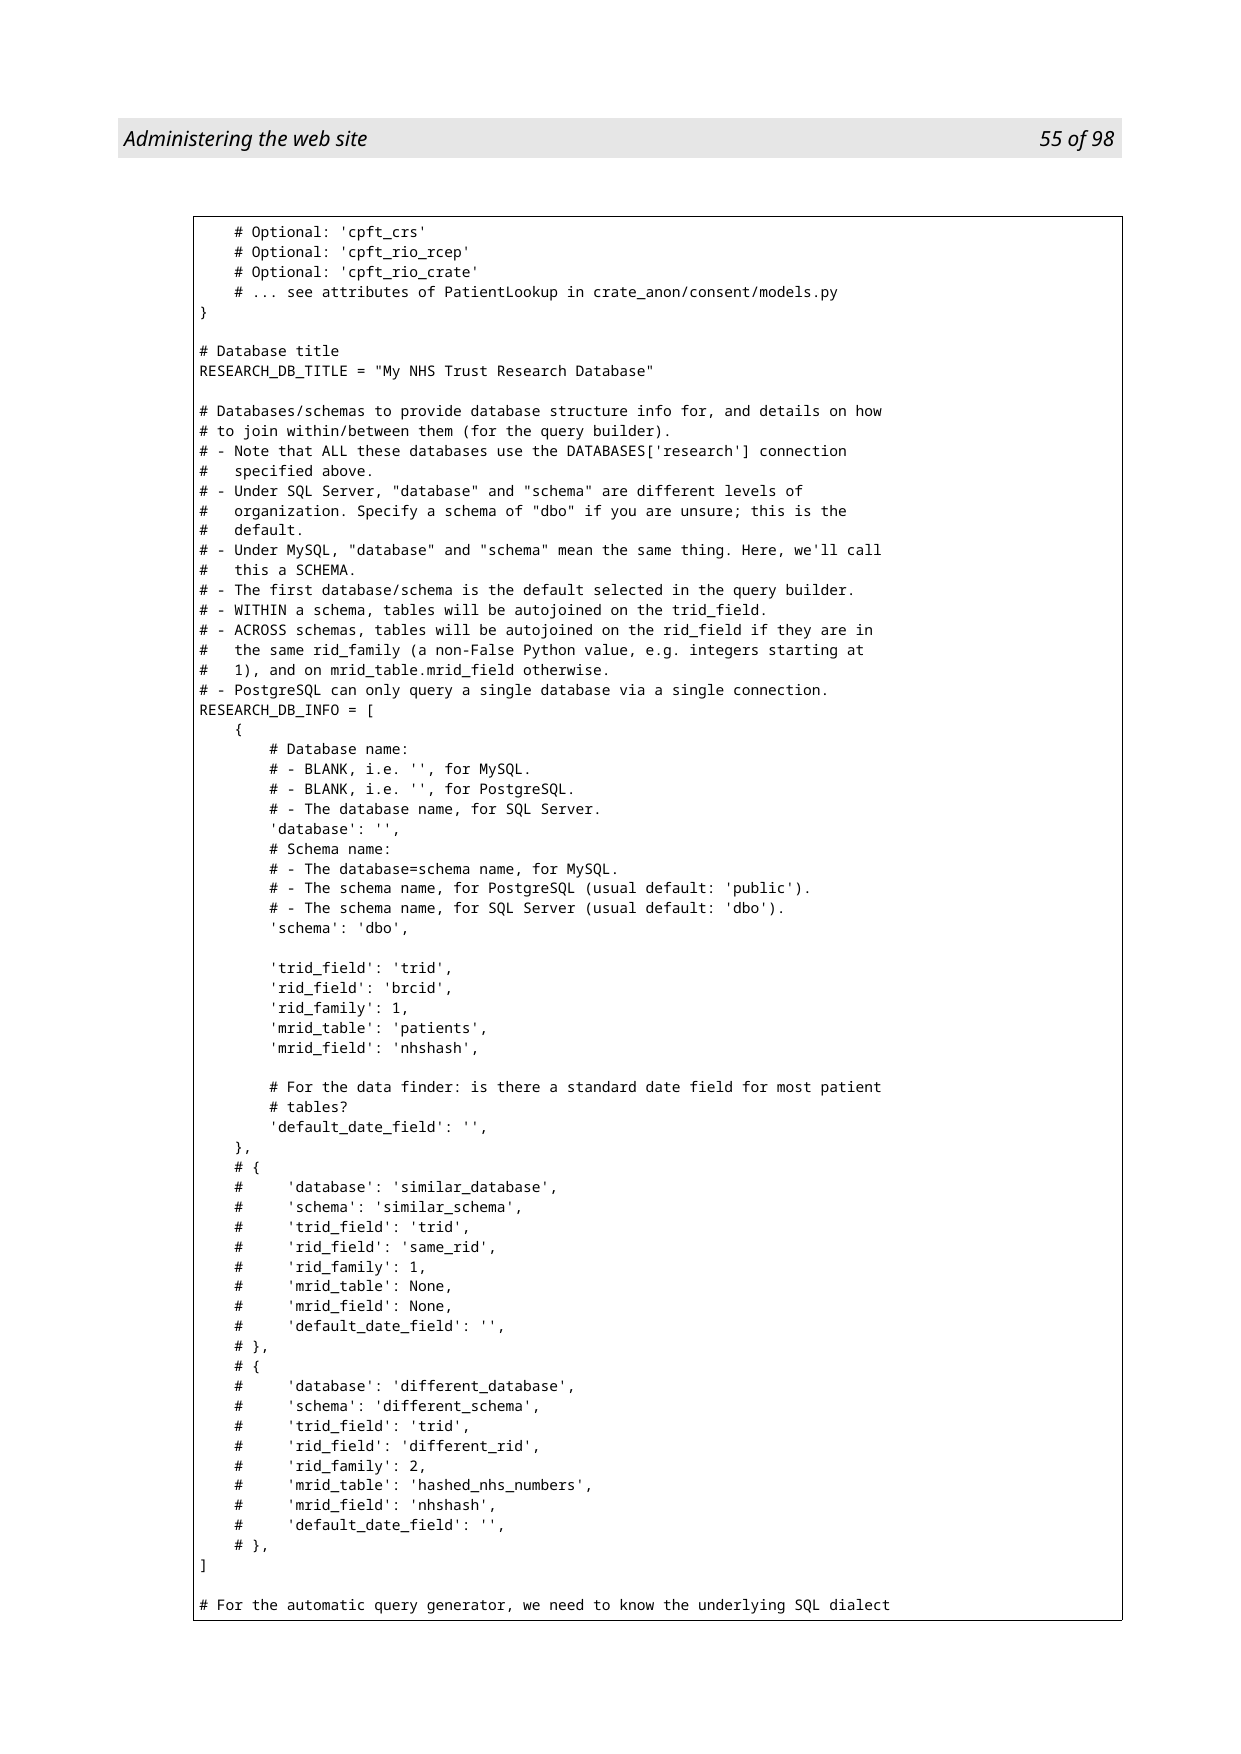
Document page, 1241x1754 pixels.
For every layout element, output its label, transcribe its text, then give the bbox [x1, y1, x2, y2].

table_header # Optional: 'cpft_crs' # Optional: 'cpft_rio_rcep' # Optional: 'cpft_rio_crate' # ... see attributes of PatientLookup in crate_anon/consent/models.py } # Database title RESEARCH_DB_TITLE = "My NHS Trust Research Database" # Databases/schemas to provide database structure info for, and details on how # to join within/between them (for the query builder). # - Note that ALL these databases use the DATABASES['research'] connection # specified above. # - Under SQL Server, "database" and "schema" are different levels of # organization. Specify a schema of "dbo" if you are unsure; this is the # default. # - Under MySQL, "database" and "schema" mean the same thing. Here, we'll call # this a SCHEMA. # - The first database/schema is the default selected in the query builder. # - WITHIN a schema, tables will be autojoined on the trid_field. # - ACROSS schemas, tables will be autojoined on the rid_field if they are in # the same rid_family (a non-False Python value, e.g. integers starting at # 1), and on mrid_table.mrid_field otherwise. # - PostgreSQL can only query a single database via a single connection. RESEARCH_DB_INFO = [ { # Database name: # - BLANK, i.e. '', for MySQL. # - BLANK, i.e. '', for PostgreSQL. # - The database name, for SQL Server. 'database': '', # Schema name: # - The database=schema name, for MySQL. # - The schema name, for PostgreSQL (usual default: 'public'). # - The schema name, for SQL Server (usual default: 'dbo'). 'schema': 'dbo', 'trid_field': 'trid', 'rid_field': 'brcid', 'rid_family': 1, 'mrid_table': 'patients', 'mrid_field': 'nhshash', # For the data finder: is there a standard date field for most patient # tables? 'default_date_field': '', }, # { # 'database': 'similar_database', # 'schema': 'similar_schema', # 'trid_field': 'trid', # 'rid_field': 'same_rid', # 'rid_family': 1, # 'mrid_table': None, # 'mrid_field': None, # 'default_date_field': '', # }, # { # 'database': 'different_database', # 'schema': 'different_schema', # 'trid_field': 'trid', # 'rid_field': 'different_rid', # 'rid_family': 2, # 'mrid_table': 'hashed_nhs_numbers', # 'mrid_field': 'nhshash', # 'default_date_field': '', # }, ] # For the automatic query generator, we need to know the underlying SQL dialect [194, 217, 1122, 1620]
